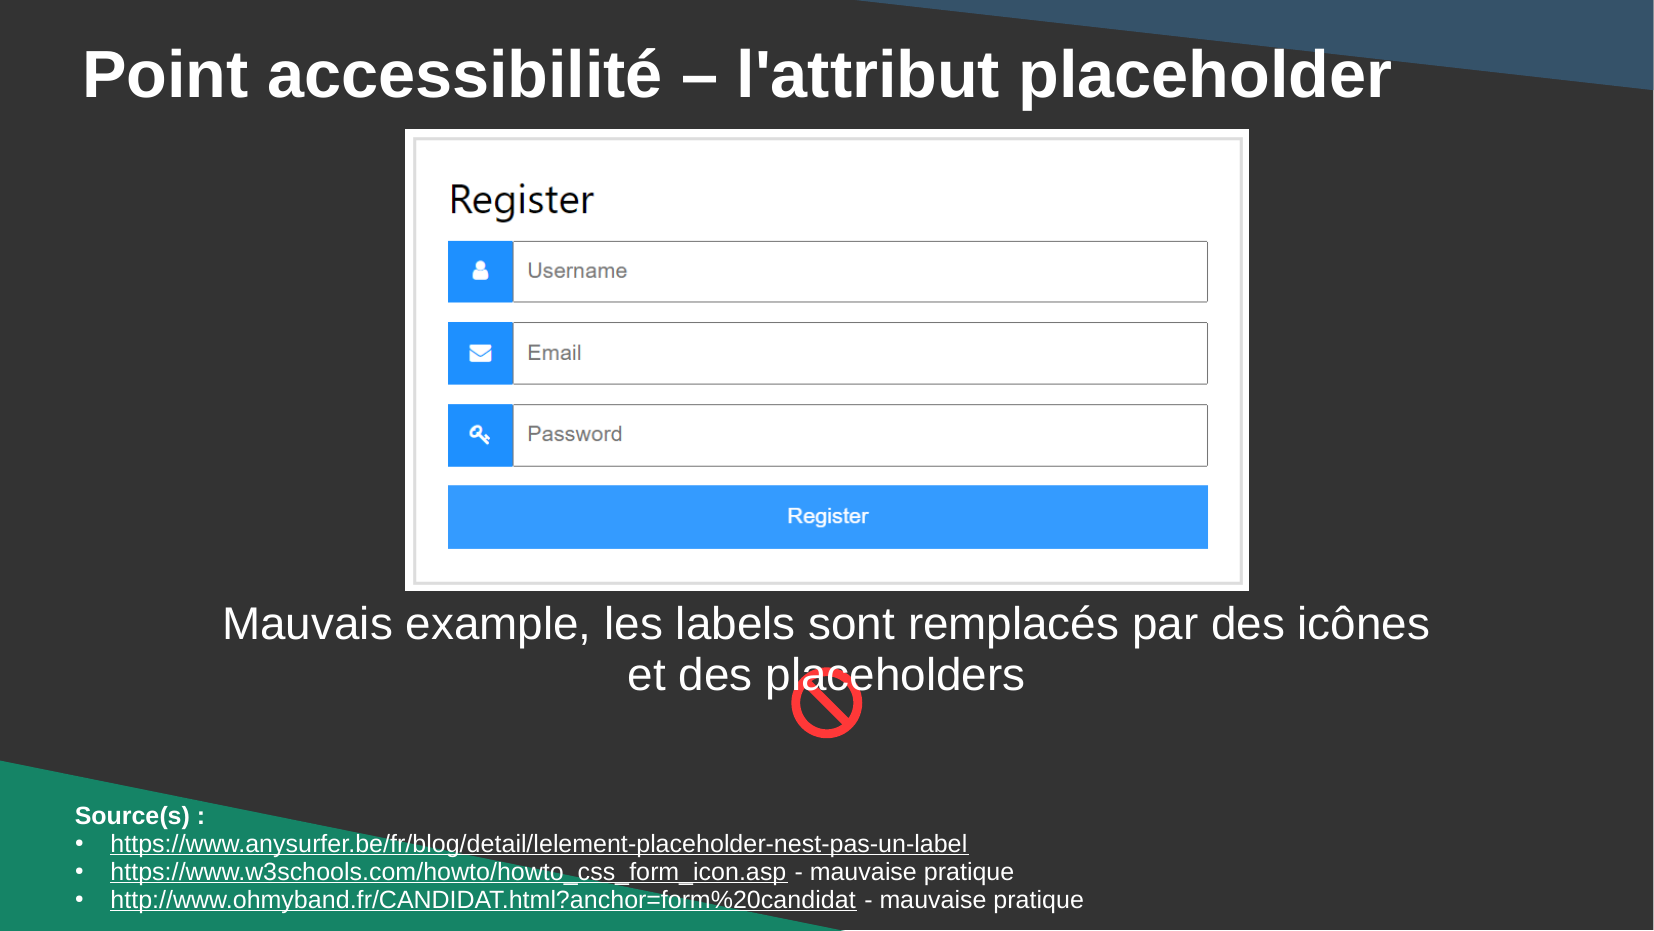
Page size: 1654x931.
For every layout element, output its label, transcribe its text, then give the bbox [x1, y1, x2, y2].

text_box [0, 760, 166, 931]
text_box [854, 0, 1654, 91]
text_box Source(s) : https://www.anysurfer.be/fr/blog/detail/lelement-placeholder-nest-pas-un-label https://www.w3schools.com/howto/howto_css_form_icon.asp - mauvaise pratique http://www.ohmyband.fr/CANDIDAT.html?anchor=form%20candidat - mauvaise pratique [60, 794, 1546, 931]
text_box [791, 709, 862, 739]
title Point accessibilité – l'attribut placeholder [82, 37, 1571, 122]
picture [405, 129, 1249, 591]
title Mauvais example, les labels sont remplacés par des icônes et des placeholders [212, 598, 1441, 709]
